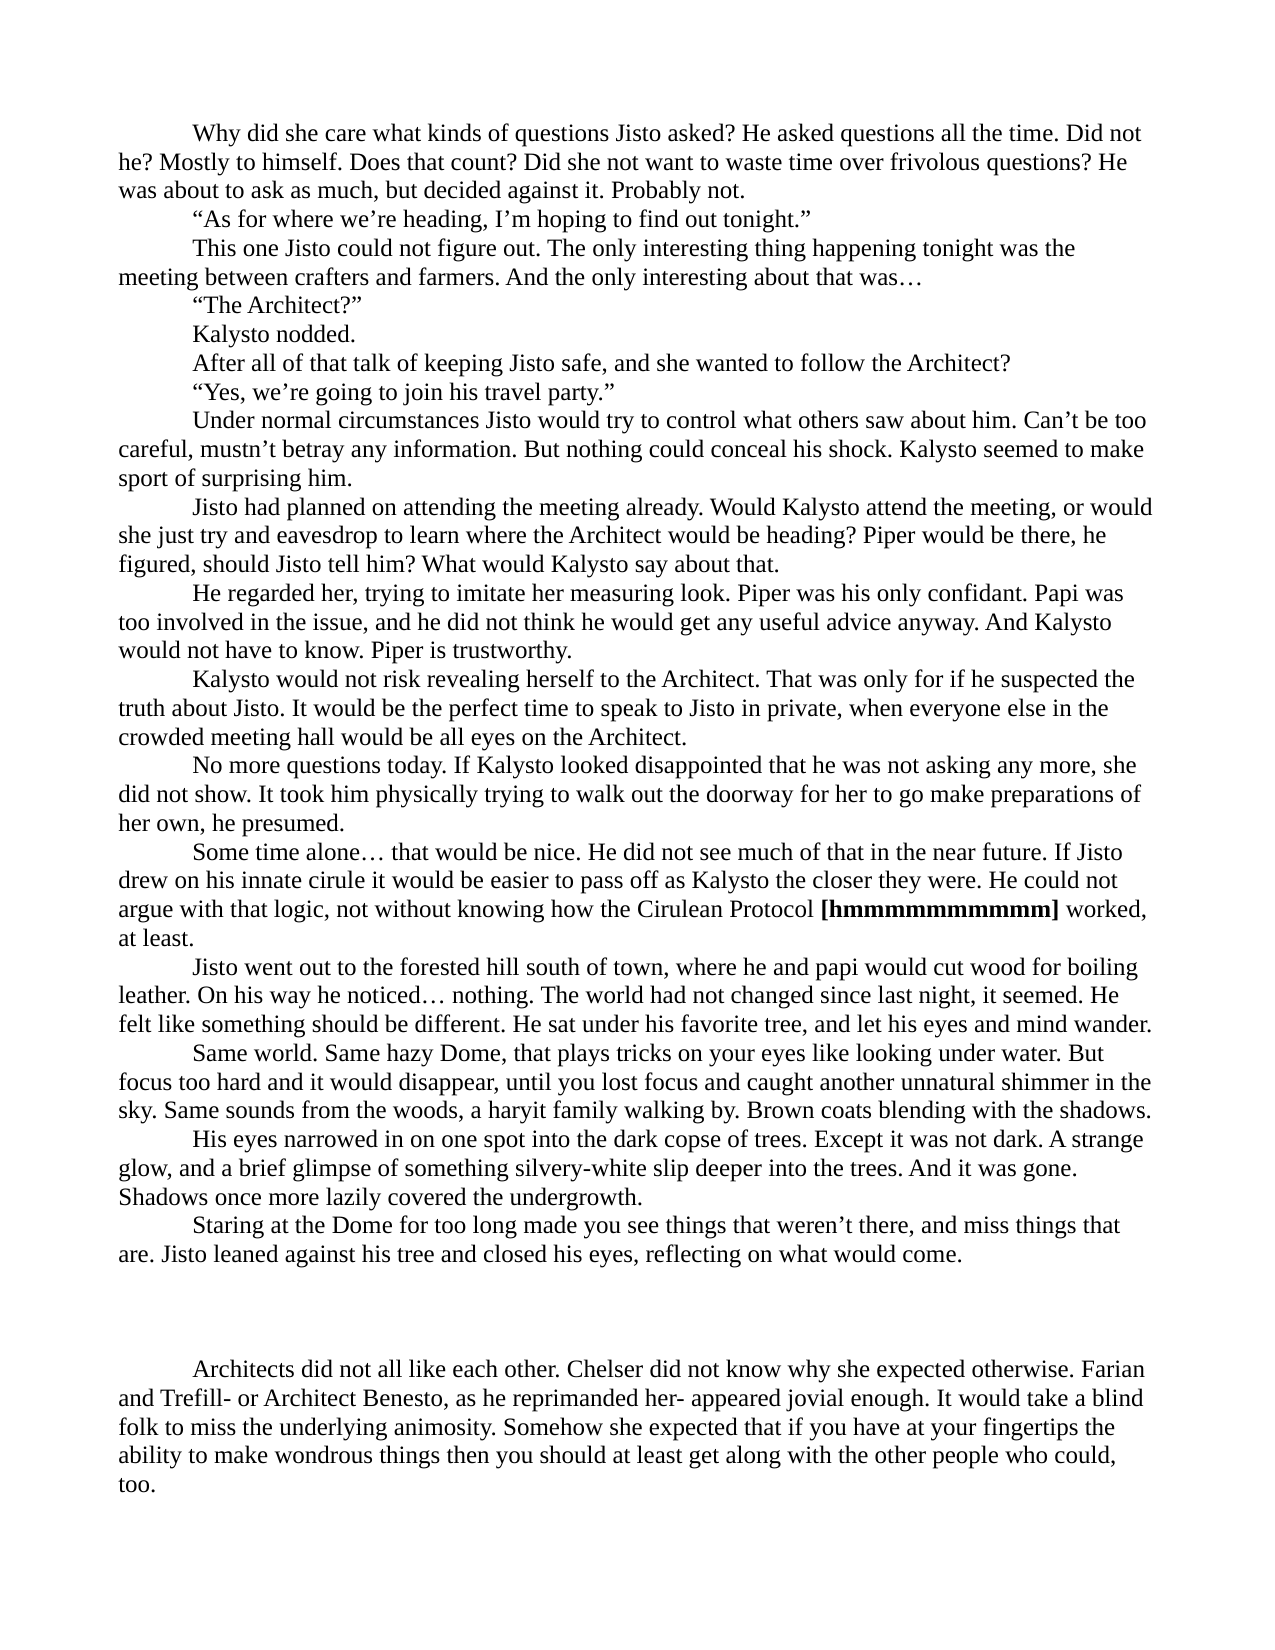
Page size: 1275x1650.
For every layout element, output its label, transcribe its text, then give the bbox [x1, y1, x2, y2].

text Under normal circumstances Jisto would try to control what others saw about him. Can’t be too careful, mustn’t betray any information. But nothing could conceal his shock. Kalysto seemed to make sport of surprising him. [118, 406, 1157, 492]
text Jisto went out to the forested hill south of town, where he and papi would cut wood for boiling leather. On his way he noticed… nothing. The world had not changed since last night, it seemed. He felt like something should be different. He sat under his favorite tree, and let his eyes and mind wander. Same world. Same hazy Dome, that plays tricks on your eyes like looking under water. But focus too hard and it would disappear, until you lost focus and caught another unnatural shimmer in the sky. Same sounds from the woods, a haryit family walking by. Brown coats blending with the shadows. [118, 952, 1157, 1124]
text Kalysto nodded. [118, 319, 1157, 348]
text He regarded her, trying to imitate her measuring look. Piper was his only confidant. Papi was too involved in the issue, and he did not think he would get any useful advice anyway. And Kalysto would not have to know. Piper is trustworthy. [118, 578, 1157, 664]
text After all of that talk of keeping Jisto safe, and she wanted to follow the Architect? [118, 348, 1157, 377]
text Jisto had planned on attending the meeting already. Would Kalysto attend the meeting, or would she just try and eavesdrop to learn where the Architect would be heading? Piper would be there, he figured, should Jisto tell him? What would Kalysto say about that. [118, 492, 1157, 578]
text This one Jisto could not figure out. The only interesting thing happening tonight was the meeting between crafters and farmers. And the only interesting about that was… [118, 233, 1157, 291]
text Staring at the Dome for too long made you see things that weren’t there, and miss things that are. Jisto leaned against his tree and closed his eyes, reflecting on what would come. [118, 1211, 1157, 1268]
text His eyes narrowed in on one spot into the dark copse of trees. Except it was not dark. A strange glow, and a brief glimpse of something silvery-white slip deeper into the trees. And it was gone. Shadows once more lazily covered the undergrowth. [118, 1124, 1157, 1211]
text “The Architect?” [118, 291, 1157, 319]
text Architects did not all like each other. Chelser did not know why she expected otherwise. Farian and Trefill- or Architect Benesto, as he reprimanded her- appeared jovial enough. It would take a blind folk to miss the underlying animosity. Somehow she expected that if you have at your fingertips the ability to make wondrous things then you should at least get along with the other people who could, too. [118, 1354, 1157, 1498]
text “Yes, we’re going to join his travel party.” [118, 377, 1157, 406]
text “As for where we’re heading, I’m hoping to find out tonight.” [118, 204, 1157, 233]
text Why did she care what kinds of questions Jisto asked? He asked questions all the time. Did not he? Mostly to himself. Does that count? Did she not want to waste time over frivolous questions? He was about to ask as much, but decided against it. Probably not. [118, 118, 1157, 204]
text No more questions today. If Kalysto looked disappointed that he was not asking any more, she did not show. It took him physically trying to walk out the doorway for her to go make preparations of her own, he presumed. [118, 751, 1157, 837]
text Some time alone… that would be nice. He did not see much of that in the near future. If Jisto drew on his innate cirule it would be easier to pass off as Kalysto the closer they were. He could not argue with that logic, not without knowing how the Cirulean Protocol [hmmmmmmmmmm] worked, at least. [118, 837, 1157, 952]
text Kalysto would not risk revealing herself to the Architect. That was only for if he suspected the truth about Jisto. It would be the perfect time to speak to Jisto in private, when everyone else in the crowded meeting hall would be all eyes on the Architect. [118, 664, 1157, 751]
